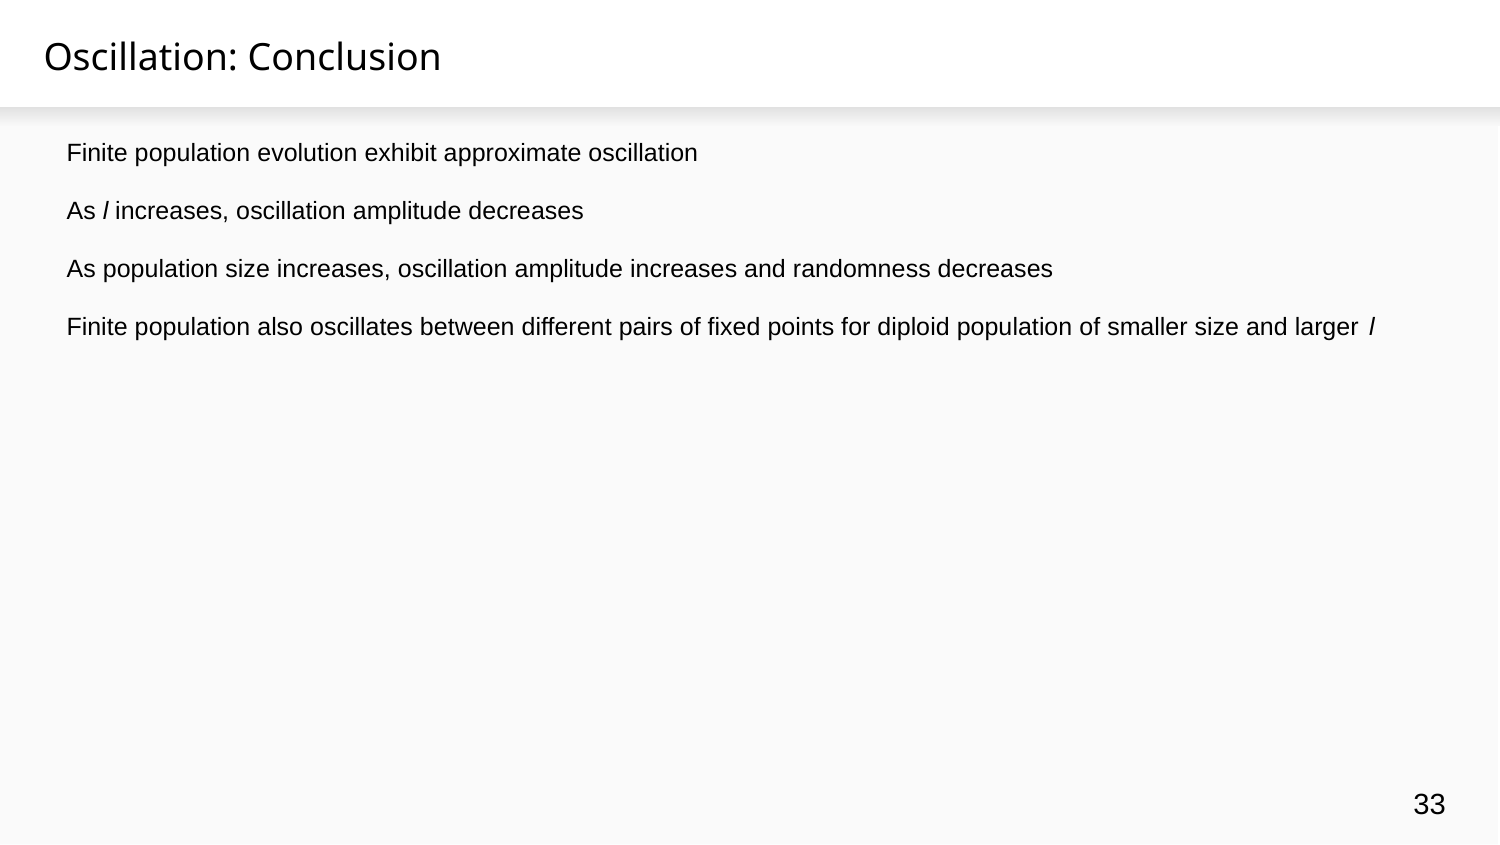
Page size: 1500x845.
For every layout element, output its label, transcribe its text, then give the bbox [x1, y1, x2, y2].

text_box Finite population evolution exhibit approximate oscillation As l increases, oscillation amplitude decreases As population size increases, oscillation amplitude increases and randomness decreases Finite population also oscillates between different pairs of fixed points for diploid population of smaller size and larger l [16, 131, 1397, 414]
title Oscillation: Conclusion [43, 6, 1492, 106]
